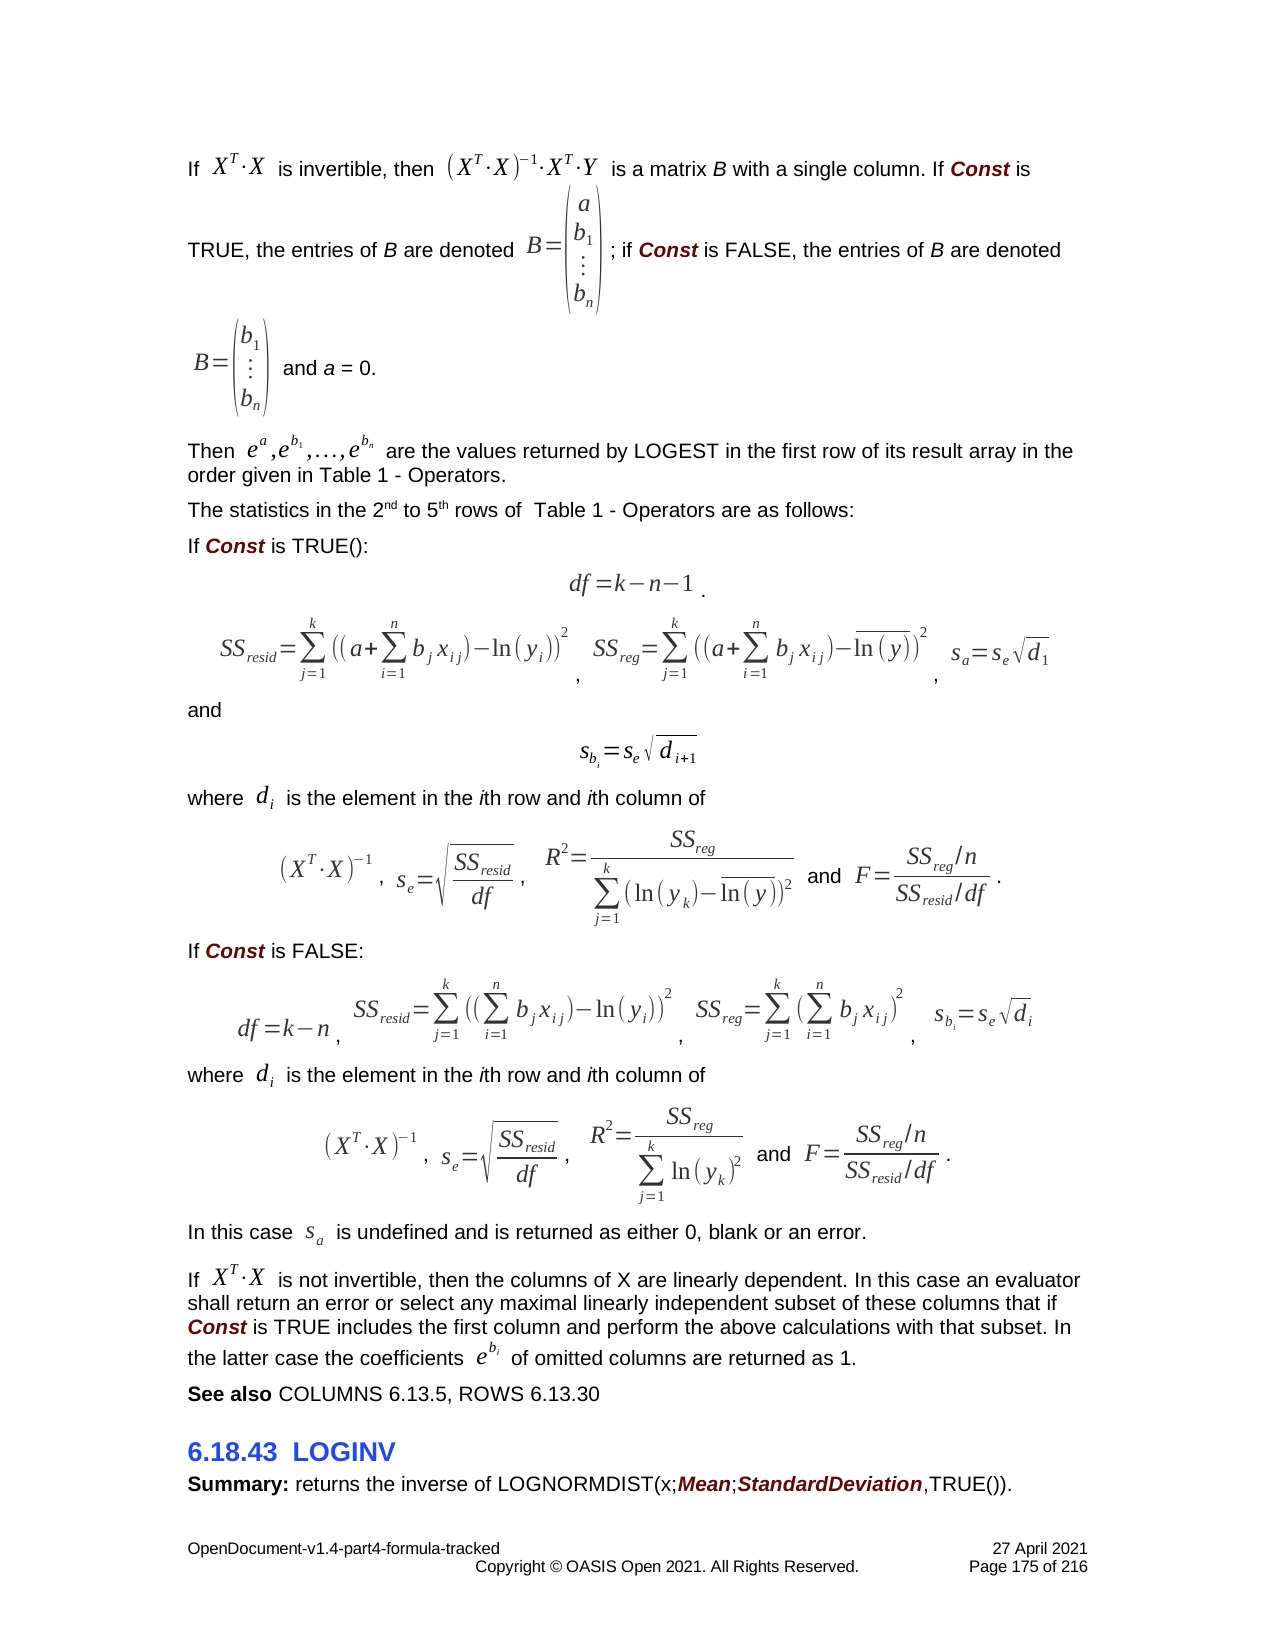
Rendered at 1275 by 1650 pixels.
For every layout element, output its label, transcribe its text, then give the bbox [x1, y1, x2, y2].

text See also COLUMNS 6.13.5, ROWS 6.13.30 [187, 1382, 1088, 1406]
text , , , [187, 975, 1088, 1047]
text , , and . [187, 825, 1088, 927]
text , , and . [187, 1103, 1088, 1205]
text In this case is undefined and is returned as either 0, blank or an error. [187, 1217, 1088, 1248]
text If is invertible, then is a matrix B with a single column. If Const is TRUE, the entries of B are denoted ; if Const is FALSE, the entries of B are denoted and a = 0. [187, 150, 1088, 419]
text If is not invertible, then the columns of X are linearly dependent. In this case an evaluator shall return an error or select any maximal linearly independent subset of these columns that if Const is TRUE includes the first column and perform the above calculations with that subset. In the latter case the coefficients of omitted columns are returned as 1. [187, 1260, 1088, 1370]
text Summary: returns the inverse of LOGNORMDIST(x;Mean;StandardDeviation,TRUE()). [187, 1473, 1088, 1496]
text , , [187, 614, 1088, 686]
text If Const is FALSE: [187, 939, 1088, 963]
text . [187, 570, 1088, 602]
text If Const is TRUE(): [187, 534, 1088, 558]
text where is the element in the ith row and ith column of [187, 1059, 1088, 1091]
text and [187, 698, 1088, 722]
text Then are the values returned by LOGEST in the first row of its result array in the order given in Table 1 - Operators. [187, 431, 1088, 487]
text where is the element in the ith row and ith column of [187, 782, 1088, 813]
text The statistics in the 2nd to 5th rows of Table 1 - Operators are as follows: [187, 499, 1088, 522]
subtitle LOGINV [187, 1437, 1088, 1467]
